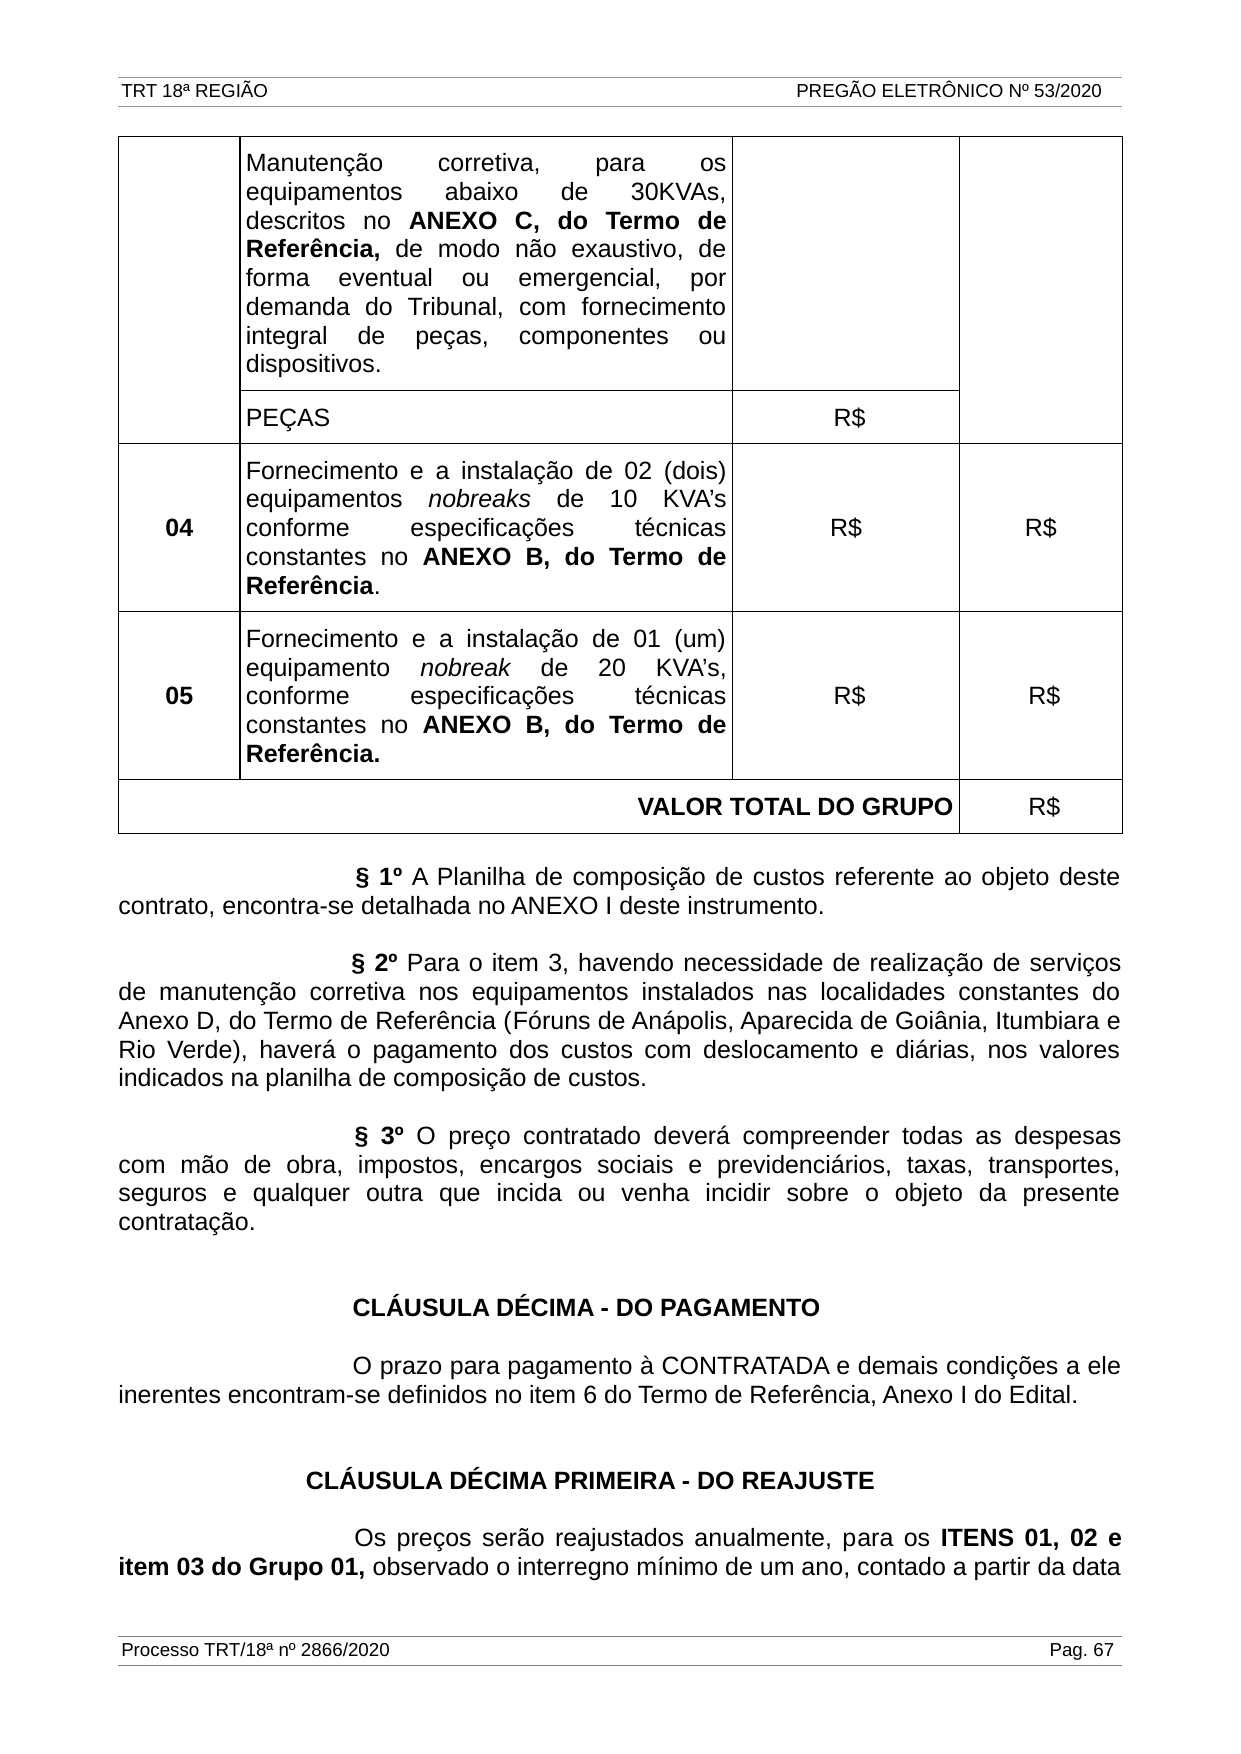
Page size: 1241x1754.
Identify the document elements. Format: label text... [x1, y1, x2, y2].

table_cell R$ [960, 444, 1122, 611]
table_cell R$ [960, 612, 1122, 779]
table_cell Fornecimento e a instalação de 02 (dois) equipamentos nobreaks de 10 KVA’s conforme especificações técnicas constantes no ANEXO B, do Termo de Referência. [241, 444, 732, 611]
table_cell 04 [119, 444, 239, 611]
table_cell R$ [960, 780, 1122, 832]
table_cell Manutenção corretiva, para os equipamentos abaixo de 30KVAs, descritos no ANEXO C, do Termo de Referência, de modo não exaustivo, de forma eventual ou emergencial, por demanda do Tribunal, com fornecimento integral de peças, componentes ou dispositivos. [241, 137, 732, 390]
table_cell R$ [733, 391, 959, 443]
text O prazo para pagamento à CONTRATADA e demais condições a ele inerentes encontram-se definidos no item 6 do Termo de Referência, Anexo I do Edital. [118, 1351, 1122, 1408]
table_cell [960, 137, 1122, 443]
table_cell VALOR TOTAL DO GRUPO [119, 780, 959, 832]
table_cell 05 [119, 612, 239, 779]
text Os preços serão reajustados anualmente, para os ITENS 01, 02 e item 03 do Grupo 01, observado o interregno mínimo de um ano, contado a partir da data [118, 1523, 1122, 1581]
table_cell [733, 137, 959, 390]
table_cell R$ [733, 612, 959, 779]
text CLÁUSULA DÉCIMA PRIMEIRA - DO REAJUSTE [118, 1466, 1122, 1495]
text § 1º A Planilha de composição de custos referente ao objeto deste contrato, encontra-se detalhada no ANEXO I deste instrumento. [118, 862, 1122, 920]
text CLÁUSULA DÉCIMA - DO PAGAMENTO [118, 1293, 1122, 1322]
text § 3º O preço contratado deverá compreender todas as despesas com mão de obra, impostos, encargos sociais e previdenciários, taxas, transportes, seguros e qualquer outra que incida ou venha incidir sobre o objeto da presente contratação. [118, 1121, 1122, 1236]
table_cell [119, 137, 239, 443]
table_cell R$ [733, 444, 959, 611]
table_cell PEÇAS [241, 391, 732, 443]
text § 2º Para o item 3, havendo necessidade de realização de serviços de manutenção corretiva nos equipamentos instalados nas localidades constantes do Anexo D, do Termo de Referência (Fóruns de Anápolis, Aparecida de Goiânia, Itumbiara e Rio Verde), haverá o pagamento dos custos com deslocamento e diárias, nos valores indicados na planilha de composição de custos. [118, 948, 1122, 1092]
table_cell Fornecimento e a instalação de 01 (um) equipamento nobreak de 20 KVA’s, conforme especificações técnicas constantes no ANEXO B, do Termo de Referência. [241, 612, 732, 779]
